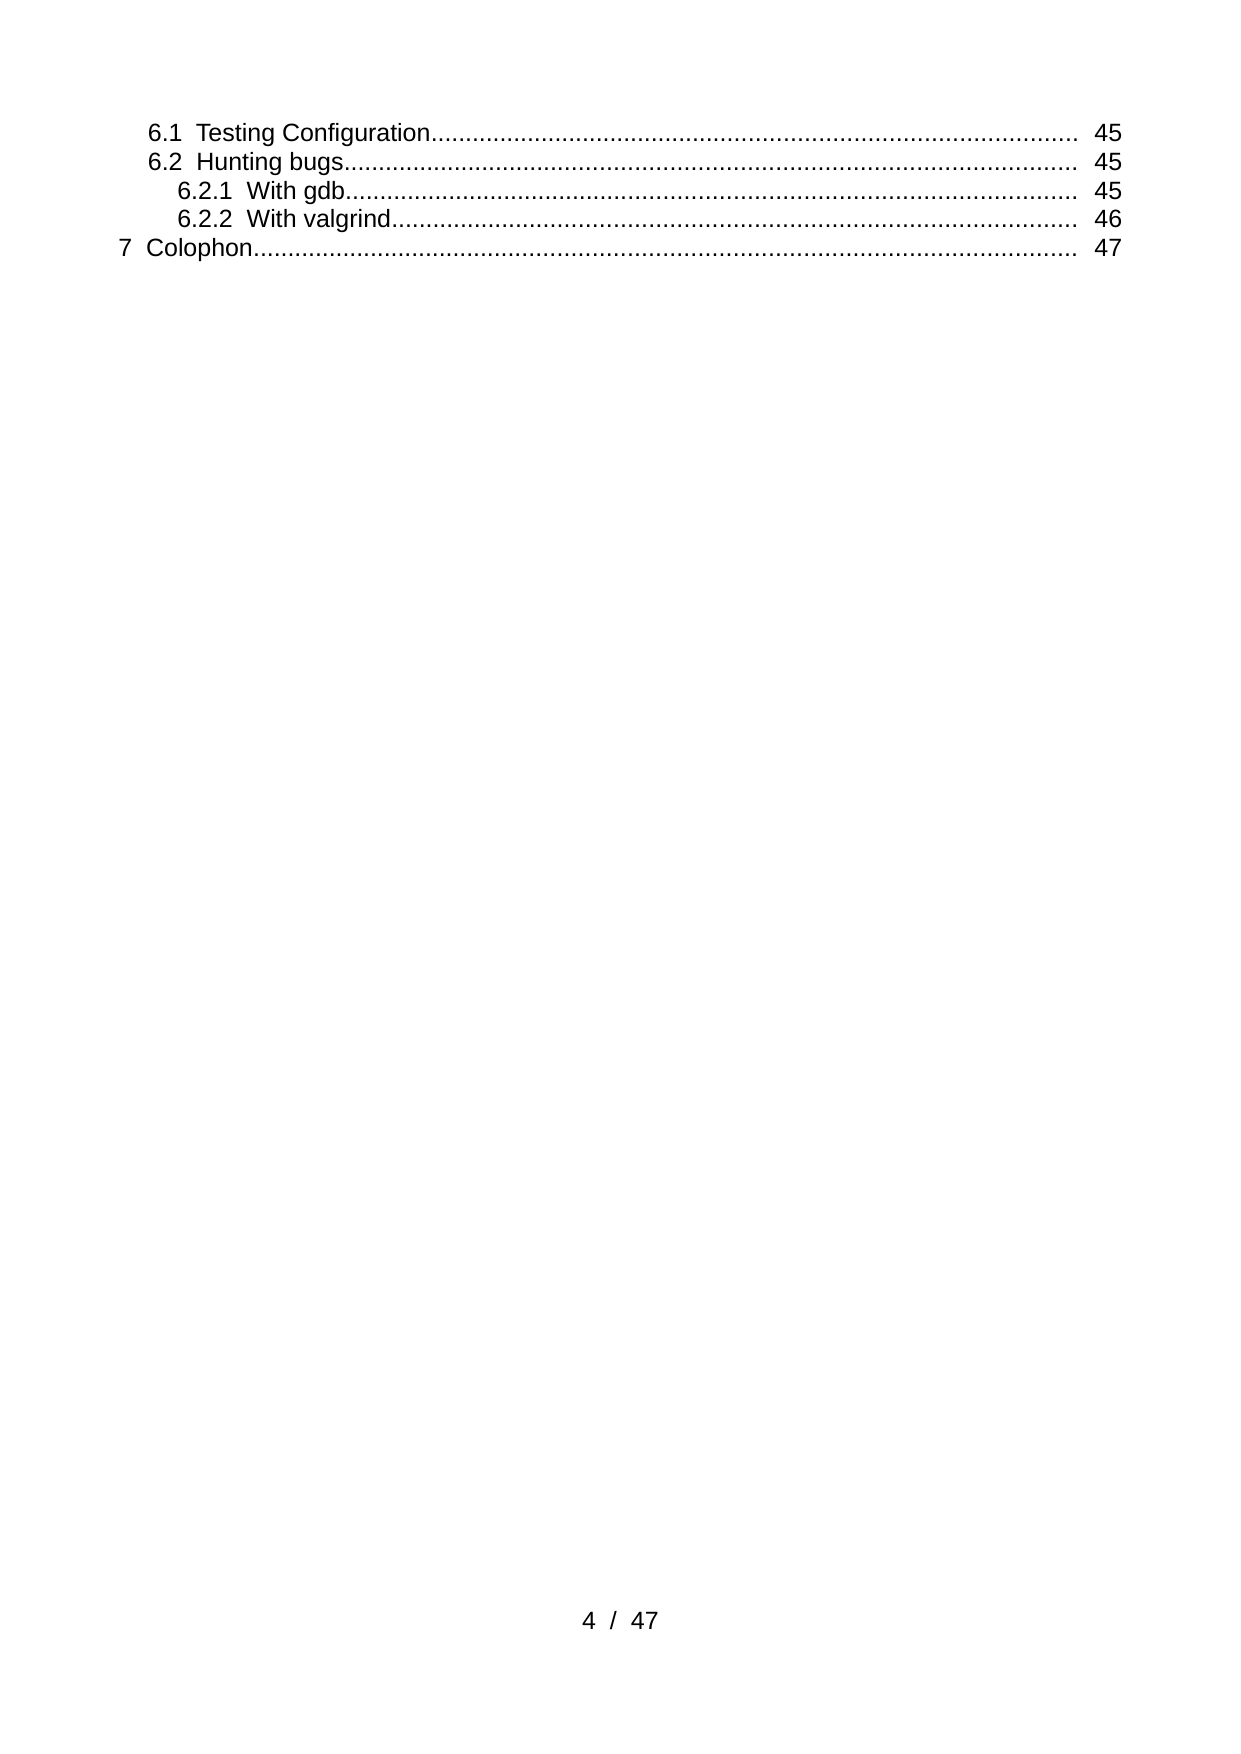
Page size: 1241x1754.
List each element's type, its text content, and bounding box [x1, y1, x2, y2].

text 6.2 Hunting bugs 45 [148, 147, 1122, 176]
text 7 Colophon 47 [118, 233, 1122, 262]
text 6.2.2 With valgrind 46 [177, 204, 1122, 233]
text 6.1 Testing Configuration 45 [148, 118, 1122, 147]
text 6.2.1 With gdb 45 [177, 176, 1122, 204]
